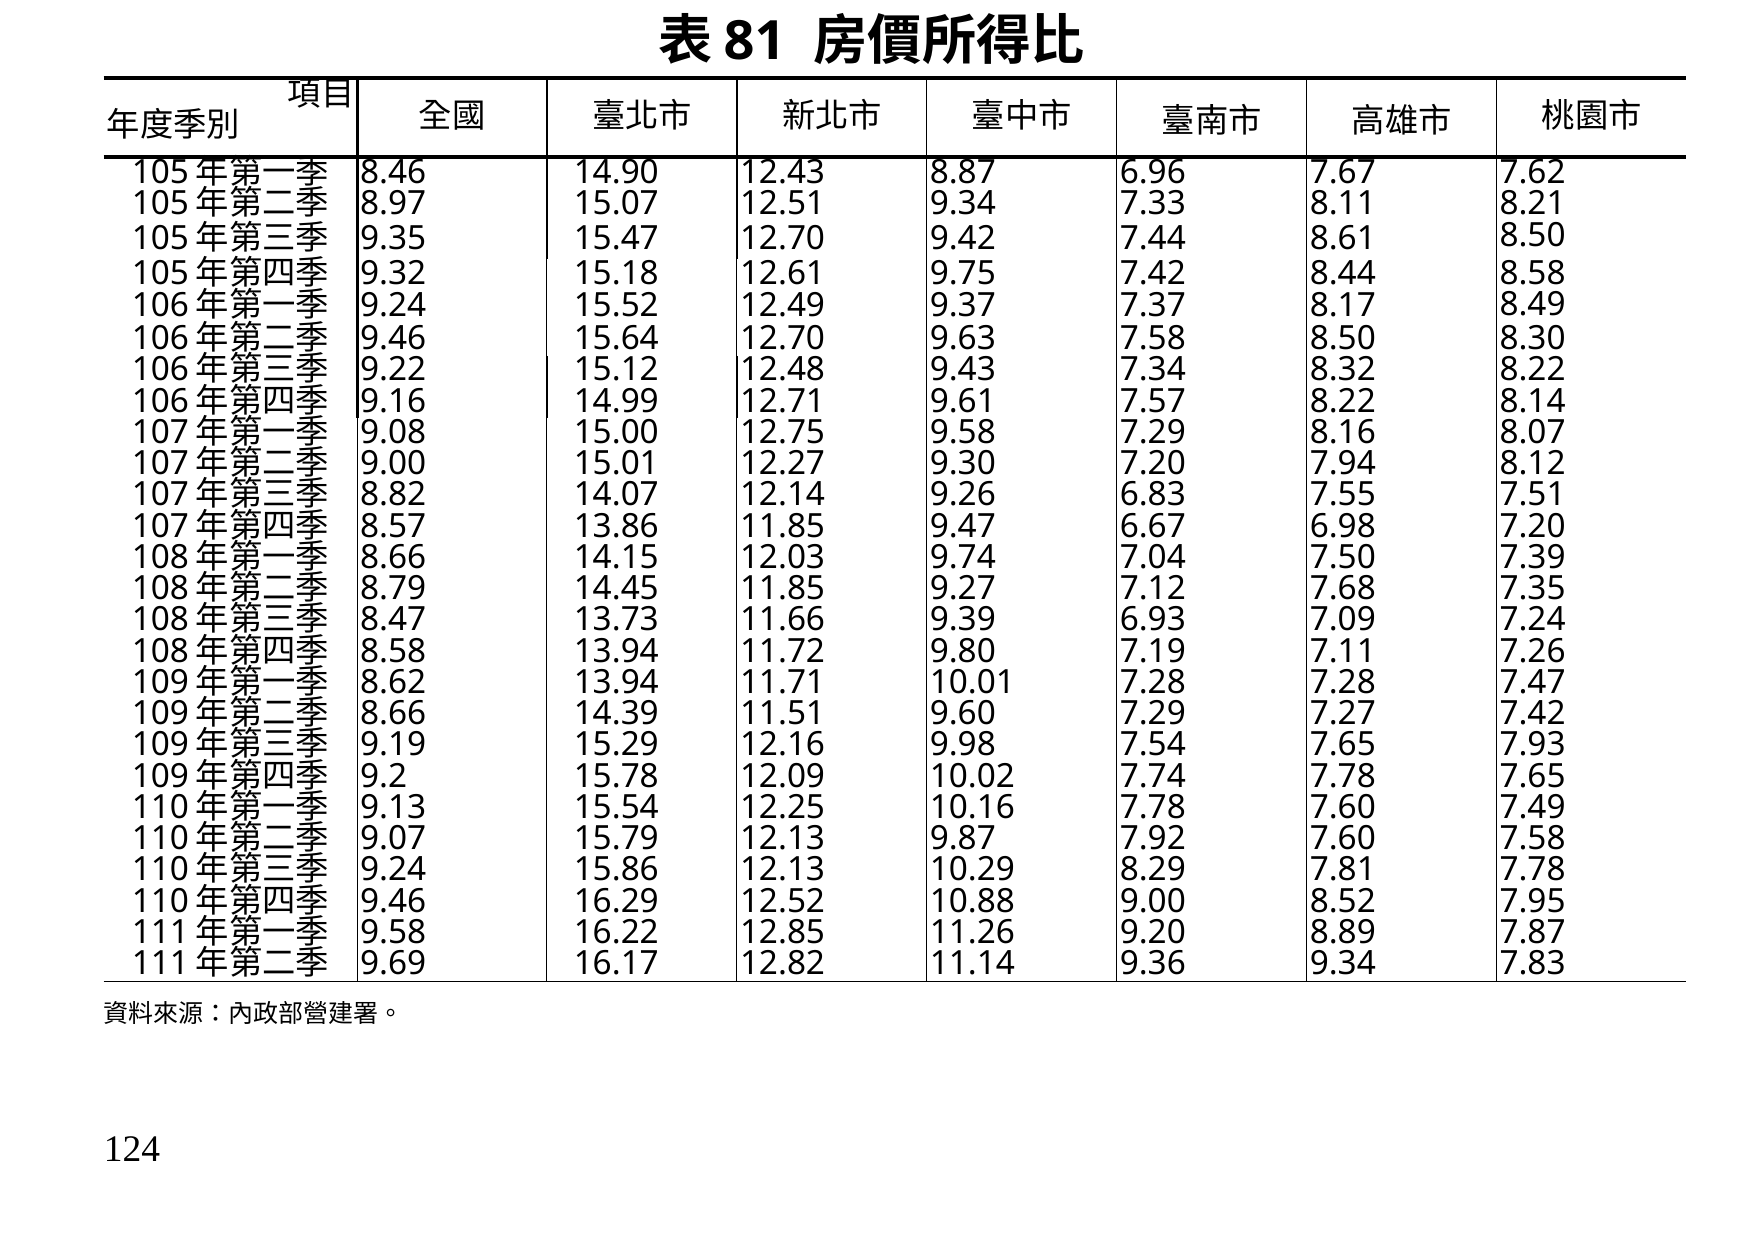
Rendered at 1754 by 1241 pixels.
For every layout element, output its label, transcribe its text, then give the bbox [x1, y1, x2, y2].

table_cell 9.46 [358, 887, 546, 918]
table_cell 9.22 9.16 [359, 356, 546, 418]
table_cell 111年第二季 [104, 950, 357, 981]
table_cell 7.58 [1117, 325, 1306, 356]
table_cell 12.09 [737, 762, 926, 793]
table_cell 8.79 8.47 [358, 575, 546, 637]
table_cell 14.39 [547, 700, 736, 731]
table_cell 7.33 [1117, 190, 1306, 221]
table_cell 8.30 [1497, 325, 1686, 356]
table_cell 12.13 [737, 856, 926, 887]
table_cell 16.17 [547, 950, 736, 981]
table_cell 8.29 [1117, 856, 1306, 887]
table_cell 15.12 14.99 [548, 356, 736, 418]
table_cell 7.49 [1497, 793, 1686, 824]
table_cell 110年第三季 [104, 856, 357, 887]
table_cell 110年第一季 [104, 793, 357, 824]
table_header 高雄市 [1307, 80, 1496, 155]
table_cell 7.60 [1307, 825, 1496, 856]
table_cell 9.32 [359, 259, 546, 291]
table_cell 12.43 [738, 159, 926, 190]
table_cell 7.83 [1497, 950, 1686, 981]
table_cell 11.14 [927, 950, 1116, 981]
table_cell 12.51 [738, 190, 926, 221]
table_cell 7.54 [1117, 731, 1306, 762]
table_cell 7.51 [1497, 481, 1686, 512]
table_cell 9.98 [927, 731, 1116, 762]
table_cell 15.79 [547, 825, 736, 856]
table_cell 8.17 [1307, 291, 1496, 324]
table_cell 7.93 [1497, 731, 1686, 762]
table_header 全國 [359, 80, 546, 155]
table_cell 8.44 [1307, 259, 1496, 291]
table_cell 12.48 12.71 [738, 356, 926, 418]
table_cell 13.86 [547, 512, 736, 543]
table_cell 6.83 [1117, 481, 1306, 512]
table_cell 12.25 [737, 793, 926, 824]
table_cell 6.96 [1117, 159, 1306, 190]
table_cell 7.19 7.28 [1117, 637, 1306, 699]
table_cell 12.85 [737, 918, 926, 949]
table_cell 106年第三季 106年第四季 [104, 356, 356, 418]
table_cell 7.87 [1497, 918, 1686, 949]
table_cell 9.19 [358, 731, 546, 762]
table_cell 12.75 12.27 [737, 418, 926, 481]
table_cell 12.61 [737, 259, 926, 291]
table_cell 8.57 [358, 512, 546, 543]
table_cell 7.62 [1497, 159, 1686, 190]
table_header 桃園市 [1497, 80, 1686, 155]
table_cell 7.42 [1497, 700, 1686, 731]
table_cell 8.82 [358, 481, 546, 512]
table_cell 8.49 [1497, 291, 1686, 324]
table_cell 9.24 [358, 856, 546, 887]
table_cell 9.36 [1117, 950, 1306, 981]
table_cell 9.58 9.30 [927, 418, 1116, 481]
table_cell 12.52 [737, 887, 926, 918]
table_cell 11.85 11.66 [737, 575, 926, 637]
table_cell 15.86 [547, 856, 736, 887]
table_cell 9.07 [358, 825, 546, 856]
table_cell 7.67 [1307, 159, 1496, 190]
table_cell 8.61 [1307, 221, 1496, 259]
table_cell 9.75 [927, 259, 1116, 291]
table_cell 7.29 7.20 [1117, 418, 1306, 481]
table_cell 110年第四季 [104, 887, 357, 918]
table_cell 11.85 [737, 512, 926, 543]
table_cell 109年第四季 [104, 762, 357, 793]
table_cell 15.18 [547, 259, 736, 291]
table_cell 8.97 [359, 190, 546, 221]
table_cell 9.87 [927, 825, 1116, 856]
table_cell 6.67 [1117, 512, 1306, 543]
subtitle 表81 房價所得比 [103, 1, 1639, 76]
table_cell 9.43 9.61 [927, 356, 1116, 418]
table_cell 8.07 8.12 [1497, 418, 1686, 481]
table_cell 8.11 [1307, 190, 1496, 221]
table_cell 15.00 15.01 [547, 418, 736, 481]
table_cell 111年第一季 [104, 918, 357, 949]
table_cell 11.51 [737, 700, 926, 731]
table_cell 7.37 [1117, 291, 1306, 324]
table_cell 13.94 13.94 [547, 637, 736, 699]
table_cell 7.58 [1497, 825, 1686, 856]
table_header 項目 年度季別 [104, 80, 356, 155]
table_cell 9.20 [1117, 918, 1306, 949]
table_header 臺中市 [927, 80, 1116, 155]
table_cell 7.55 [1307, 481, 1496, 512]
table_cell 14.07 [547, 481, 736, 512]
table_cell 15.54 [547, 793, 736, 824]
table_cell 8.32 8.22 [1307, 356, 1496, 418]
table_cell 12.49 [737, 291, 926, 324]
table_cell 7.78 [1497, 856, 1686, 887]
table_header 臺南市 [1117, 80, 1306, 155]
table_cell 12.70 [738, 221, 926, 259]
table_cell 9.13 [358, 793, 546, 824]
table_cell 7.27 [1307, 700, 1496, 731]
table_cell 108年第四季 109年第一季 [104, 637, 357, 699]
table_cell 109年第二季 [104, 700, 357, 731]
table_cell 10.29 [927, 856, 1116, 887]
table_cell 6.98 [1307, 512, 1496, 543]
table_cell 9.80 10.01 [927, 637, 1116, 699]
table_cell 107年第四季 [104, 512, 357, 543]
table_cell 8.87 [927, 159, 1116, 190]
table_header 臺北市 [548, 80, 736, 155]
table_cell 7.04 [1117, 543, 1306, 574]
table_cell 12.70 [737, 325, 926, 356]
table_cell 7.39 [1497, 543, 1686, 574]
table_cell 11.26 [927, 918, 1116, 949]
table_cell 107年第一季 107年第二季 [104, 418, 357, 481]
table_cell 105年第三季 [104, 221, 356, 259]
table_cell 9.63 [927, 325, 1116, 356]
table_cell 7.42 [1117, 259, 1306, 291]
table_cell 15.07 [548, 190, 736, 221]
text 資料來源：內政部營建署。 [103, 993, 1554, 1029]
table_cell 7.50 [1307, 543, 1496, 574]
table_cell 9.74 [927, 543, 1116, 574]
table_cell 9.69 [358, 950, 546, 981]
table_header 新北市 [738, 80, 926, 155]
table_cell 10.02 [927, 762, 1116, 793]
table_cell 105年第一季 [104, 159, 356, 190]
table_cell 8.58 [1497, 259, 1686, 291]
table_cell 8.66 [358, 543, 546, 574]
table_cell 8.50 [1307, 325, 1496, 356]
table_cell 7.20 [1497, 512, 1686, 543]
table_cell 105年第四季 [104, 259, 356, 291]
table_cell 9.47 [927, 512, 1116, 543]
table_cell 9.58 [358, 918, 546, 949]
table_cell 16.22 [547, 918, 736, 949]
table_cell 109年第三季 [104, 731, 357, 762]
table_cell 12.13 [737, 825, 926, 856]
table_cell 10.16 [927, 793, 1116, 824]
table_cell 7.81 [1307, 856, 1496, 887]
table_cell 12.82 [737, 950, 926, 981]
table_cell 9.60 [927, 700, 1116, 731]
table_cell 9.34 [927, 190, 1116, 221]
table_cell 9.42 [927, 221, 1116, 259]
table_cell 8.46 [359, 159, 546, 190]
table_cell 11.72 11.71 [737, 637, 926, 699]
table_cell 108年第二季 108年第三季 [104, 575, 357, 637]
table_cell 8.89 [1307, 918, 1496, 949]
table_cell 7.34 7.57 [1117, 356, 1306, 418]
table_cell 9.08 9.00 [358, 418, 546, 481]
table_cell 9.27 9.39 [927, 575, 1116, 637]
table_cell 106年第一季 [104, 291, 356, 324]
table_cell 14.45 13.73 [547, 575, 736, 637]
table_cell 7.11 7.28 [1307, 637, 1496, 699]
table_cell 8.50 [1497, 221, 1686, 259]
table_cell 7.60 [1307, 793, 1496, 824]
table_cell 16.29 [547, 887, 736, 918]
table_cell 8.58 8.62 [358, 637, 546, 699]
table_cell 8.66 [358, 700, 546, 731]
table_cell 8.22 8.14 [1497, 356, 1686, 418]
table_cell 8.21 [1497, 190, 1686, 221]
table_cell 110年第二季 [104, 825, 357, 856]
table_cell 7.26 7.47 [1497, 637, 1686, 699]
table_cell 7.78 [1307, 762, 1496, 793]
table_cell 7.65 [1307, 731, 1496, 762]
table_cell 106年第二季 [104, 325, 356, 356]
table_cell 7.12 6.93 [1117, 575, 1306, 637]
table_cell 7.78 [1117, 793, 1306, 824]
table_cell 7.65 [1497, 762, 1686, 793]
table_cell 7.29 [1117, 700, 1306, 731]
table_cell 7.68 7.09 [1307, 575, 1496, 637]
table_cell 7.74 [1117, 762, 1306, 793]
table_cell 14.15 [547, 543, 736, 574]
table_cell 15.47 [548, 221, 736, 259]
table_cell 107年第三季 [104, 481, 357, 512]
table_cell 10.88 [927, 887, 1116, 918]
table_cell 15.78 [547, 762, 736, 793]
table_cell 12.16 [737, 731, 926, 762]
table_cell 8.16 7.94 [1307, 418, 1496, 481]
table_cell 7.95 [1497, 887, 1686, 918]
table_cell 108年第一季 [104, 543, 357, 574]
table_cell 7.35 7.24 [1497, 575, 1686, 637]
table_cell 9.24 [359, 291, 546, 324]
table_cell 15.52 [547, 291, 736, 324]
table_cell 7.92 [1117, 825, 1306, 856]
table_cell 9.46 [359, 325, 546, 356]
table_cell 15.64 [547, 325, 736, 356]
table_cell 9.00 [1117, 887, 1306, 918]
table_cell 12.03 [737, 543, 926, 574]
table_cell 105年第二季 [104, 190, 356, 221]
table_cell 14.90 [548, 159, 736, 190]
table_cell 9.37 [927, 291, 1116, 324]
table_cell 15.29 [547, 731, 736, 762]
table_cell 9.2 [358, 762, 546, 793]
table_cell 9.26 [927, 481, 1116, 512]
table_cell 9.35 [359, 221, 546, 259]
table_cell 12.14 [737, 481, 926, 512]
table_cell 8.52 [1307, 887, 1496, 918]
table_cell 9.34 [1307, 950, 1496, 981]
table_cell 7.44 [1117, 221, 1306, 259]
